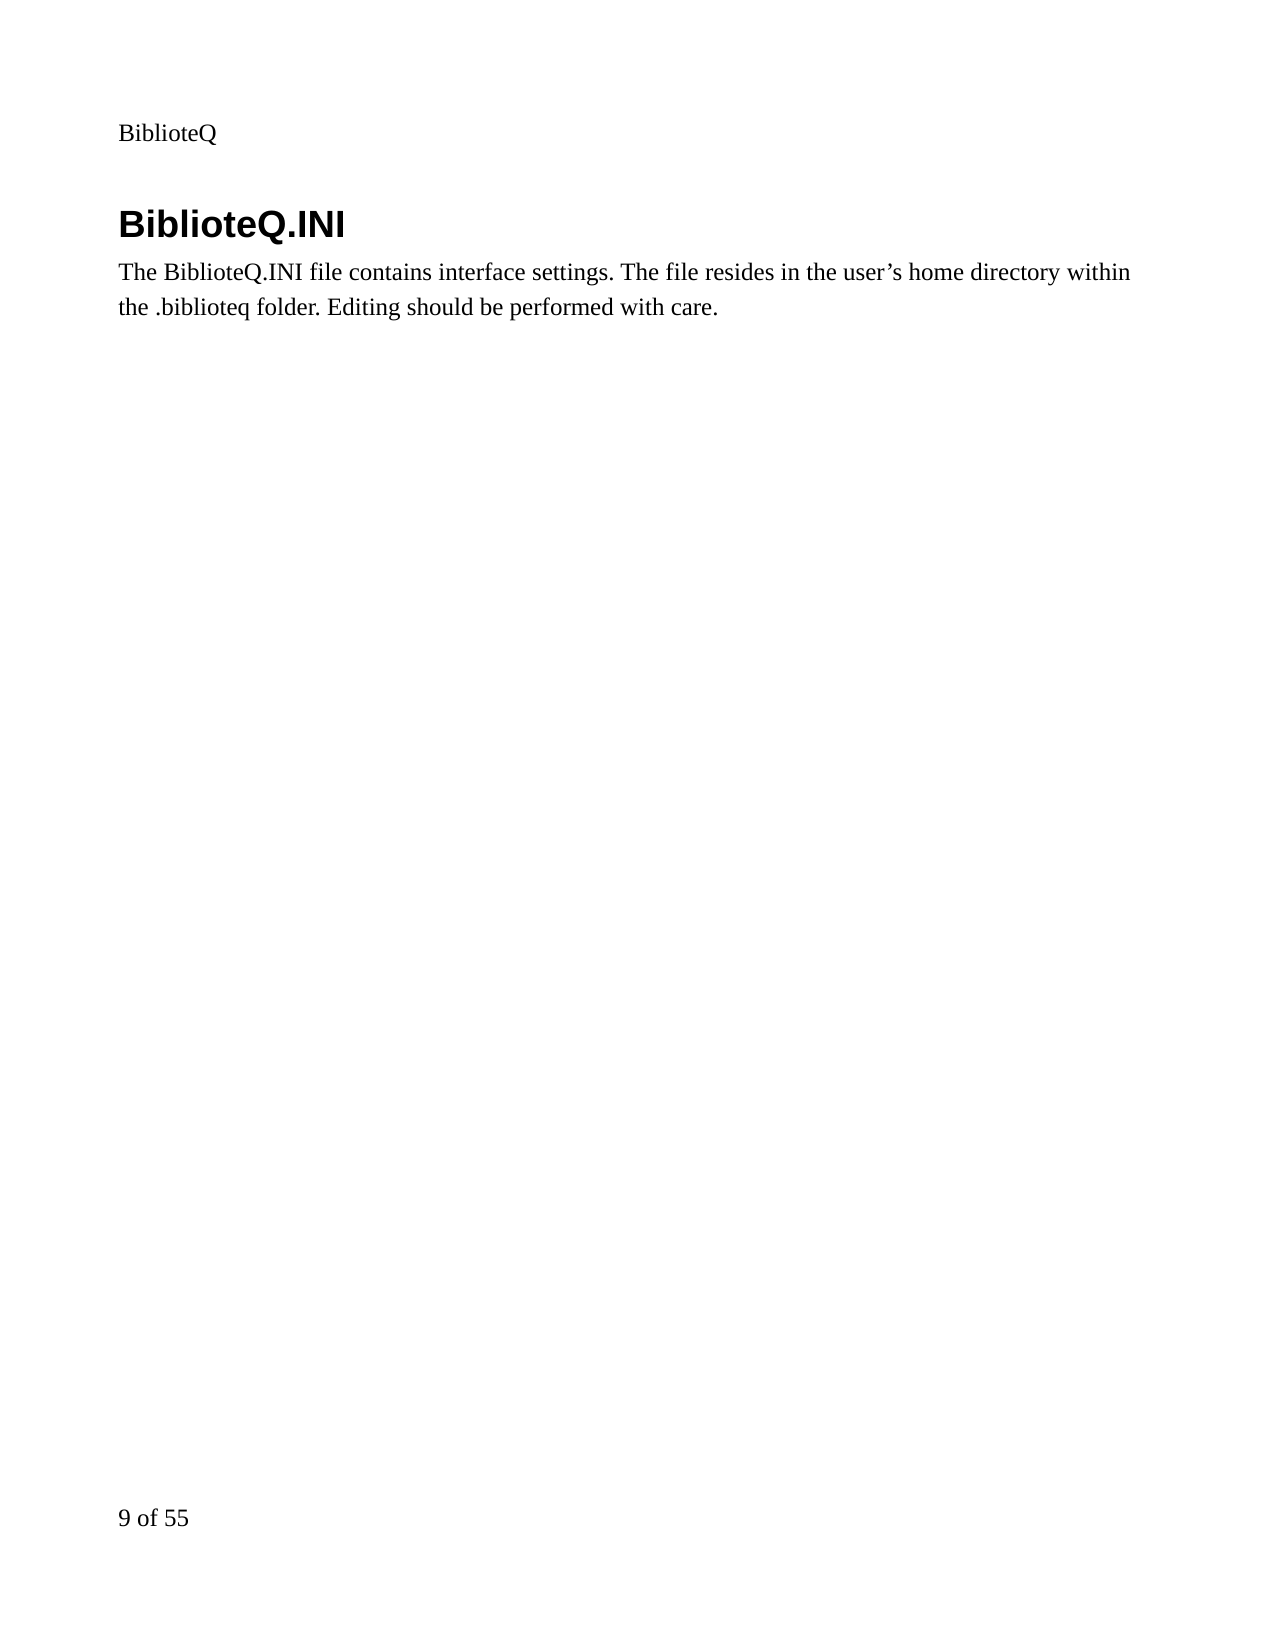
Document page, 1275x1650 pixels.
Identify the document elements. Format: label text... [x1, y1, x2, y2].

subtitle BiblioteQ.INI [118, 201, 1157, 245]
text The BiblioteQ.INI file contains interface settings. The file resides in the user’s home directory within the .biblioteq folder. Editing should be performed with care. [118, 257, 1157, 321]
